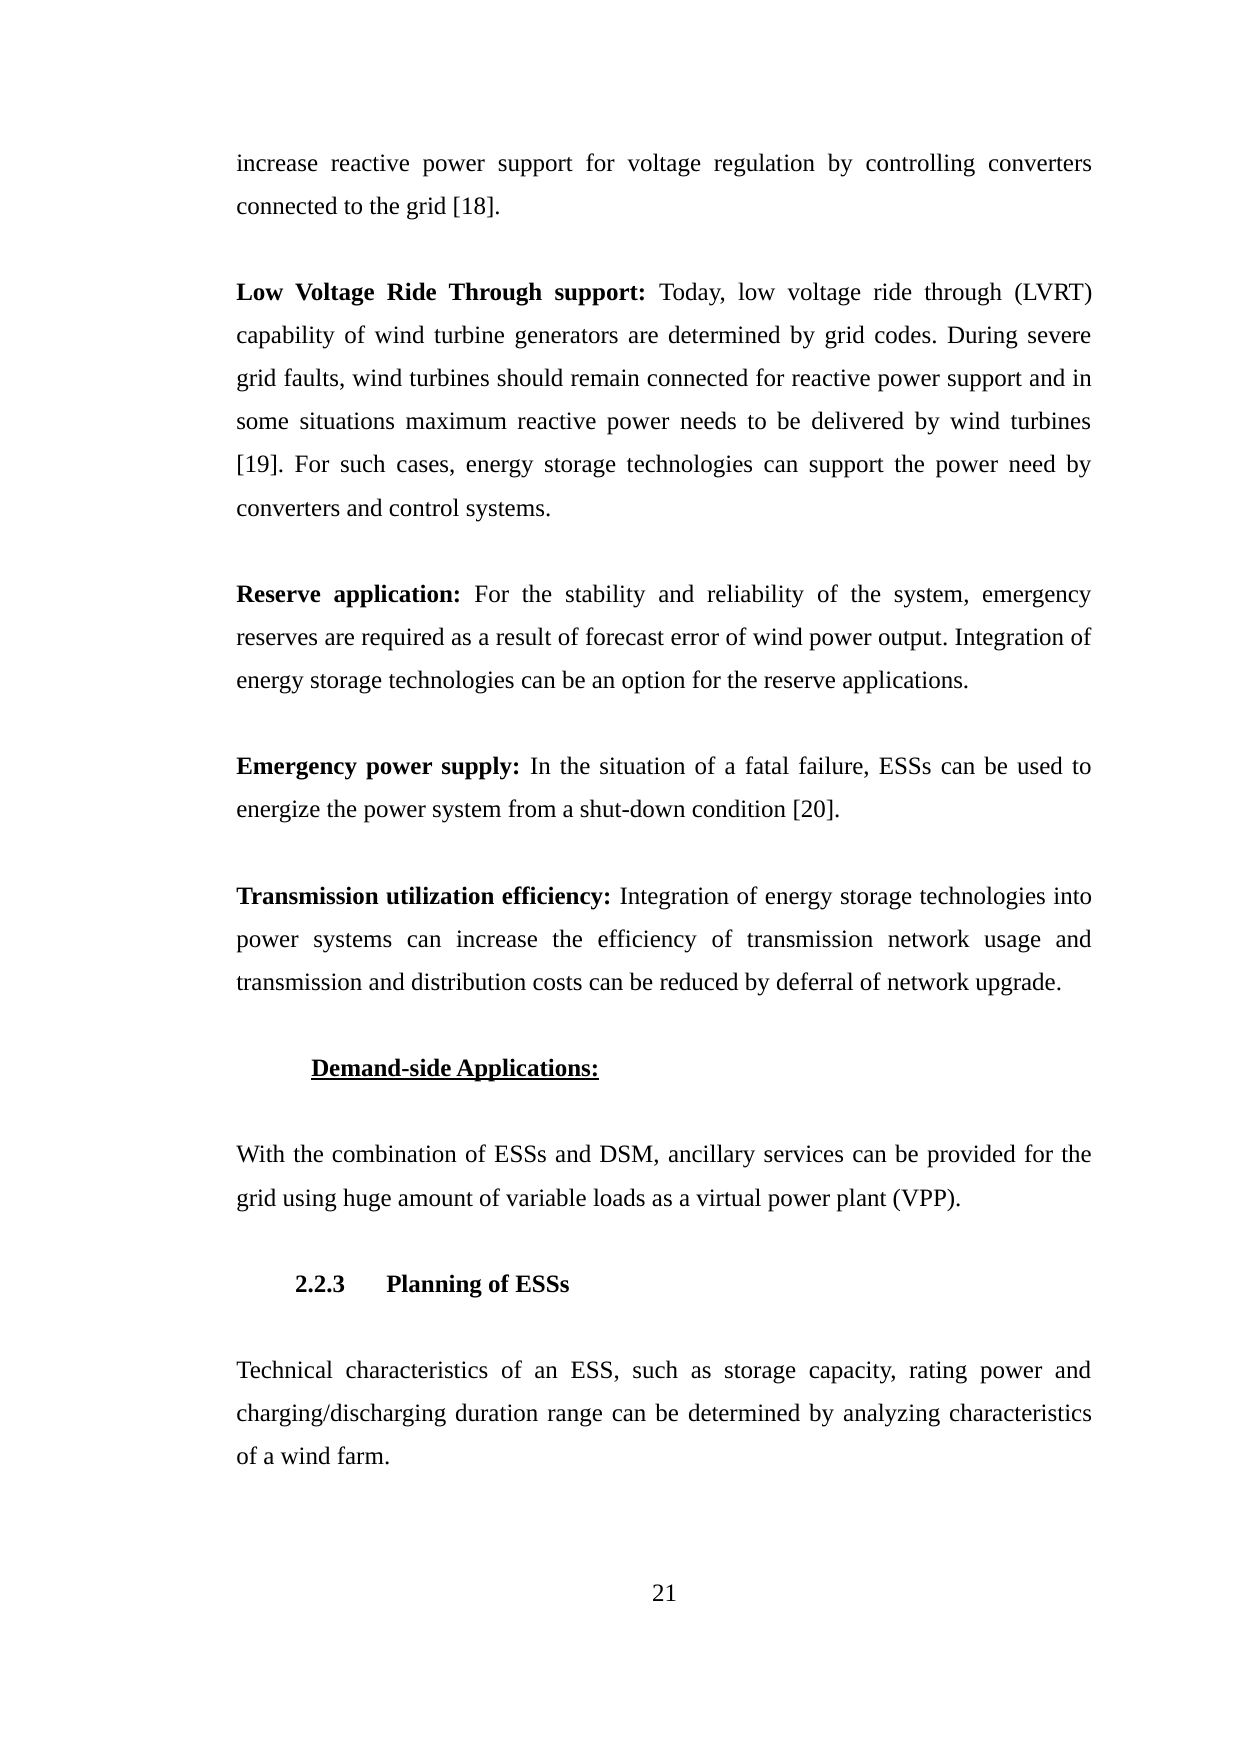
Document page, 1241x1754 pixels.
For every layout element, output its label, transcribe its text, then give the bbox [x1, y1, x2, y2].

text Low Voltage Ride Through support: Today, low voltage ride through (LVRT) capability of wind turbine generators are determined by grid codes. During severe grid faults, wind turbines should remain connected for reactive power support and in some situations maximum reactive power needs to be delivered by wind turbines [19]. For such cases, energy storage technologies can support the power need by converters and control systems. [236, 277, 1093, 521]
list Planning of ESSs [295, 1269, 1093, 1298]
text Emergency power supply: In the situation of a fatal failure, ESSs can be used to energize the power system from a shut-down condition [20]. [236, 751, 1093, 823]
text With the combination of ESSs and DSM, ancillary services can be provided for the grid using huge amount of variable loads as a virtual power plant (VPP). [236, 1139, 1093, 1211]
text Technical characteristics of an ESS, such as storage capacity, rating power and charging/discharging duration range can be determined by analyzing characteristics of a wind farm. [236, 1355, 1093, 1470]
text Demand-side Applications: [236, 1053, 1093, 1082]
text Transmission utilization efficiency: Integration of energy storage technologies into power systems can increase the efficiency of transmission network usage and transmission and distribution costs can be reduced by deferral of network upgrade. [236, 881, 1093, 996]
text Reserve application: For the stability and reliability of the system, emergency reserves are required as a result of forecast error of wind power output. Integration of energy storage technologies can be an option for the reserve applications. [236, 579, 1093, 694]
text increase reactive power support for voltage regulation by controlling converters connected to the grid [18]. [236, 148, 1093, 219]
